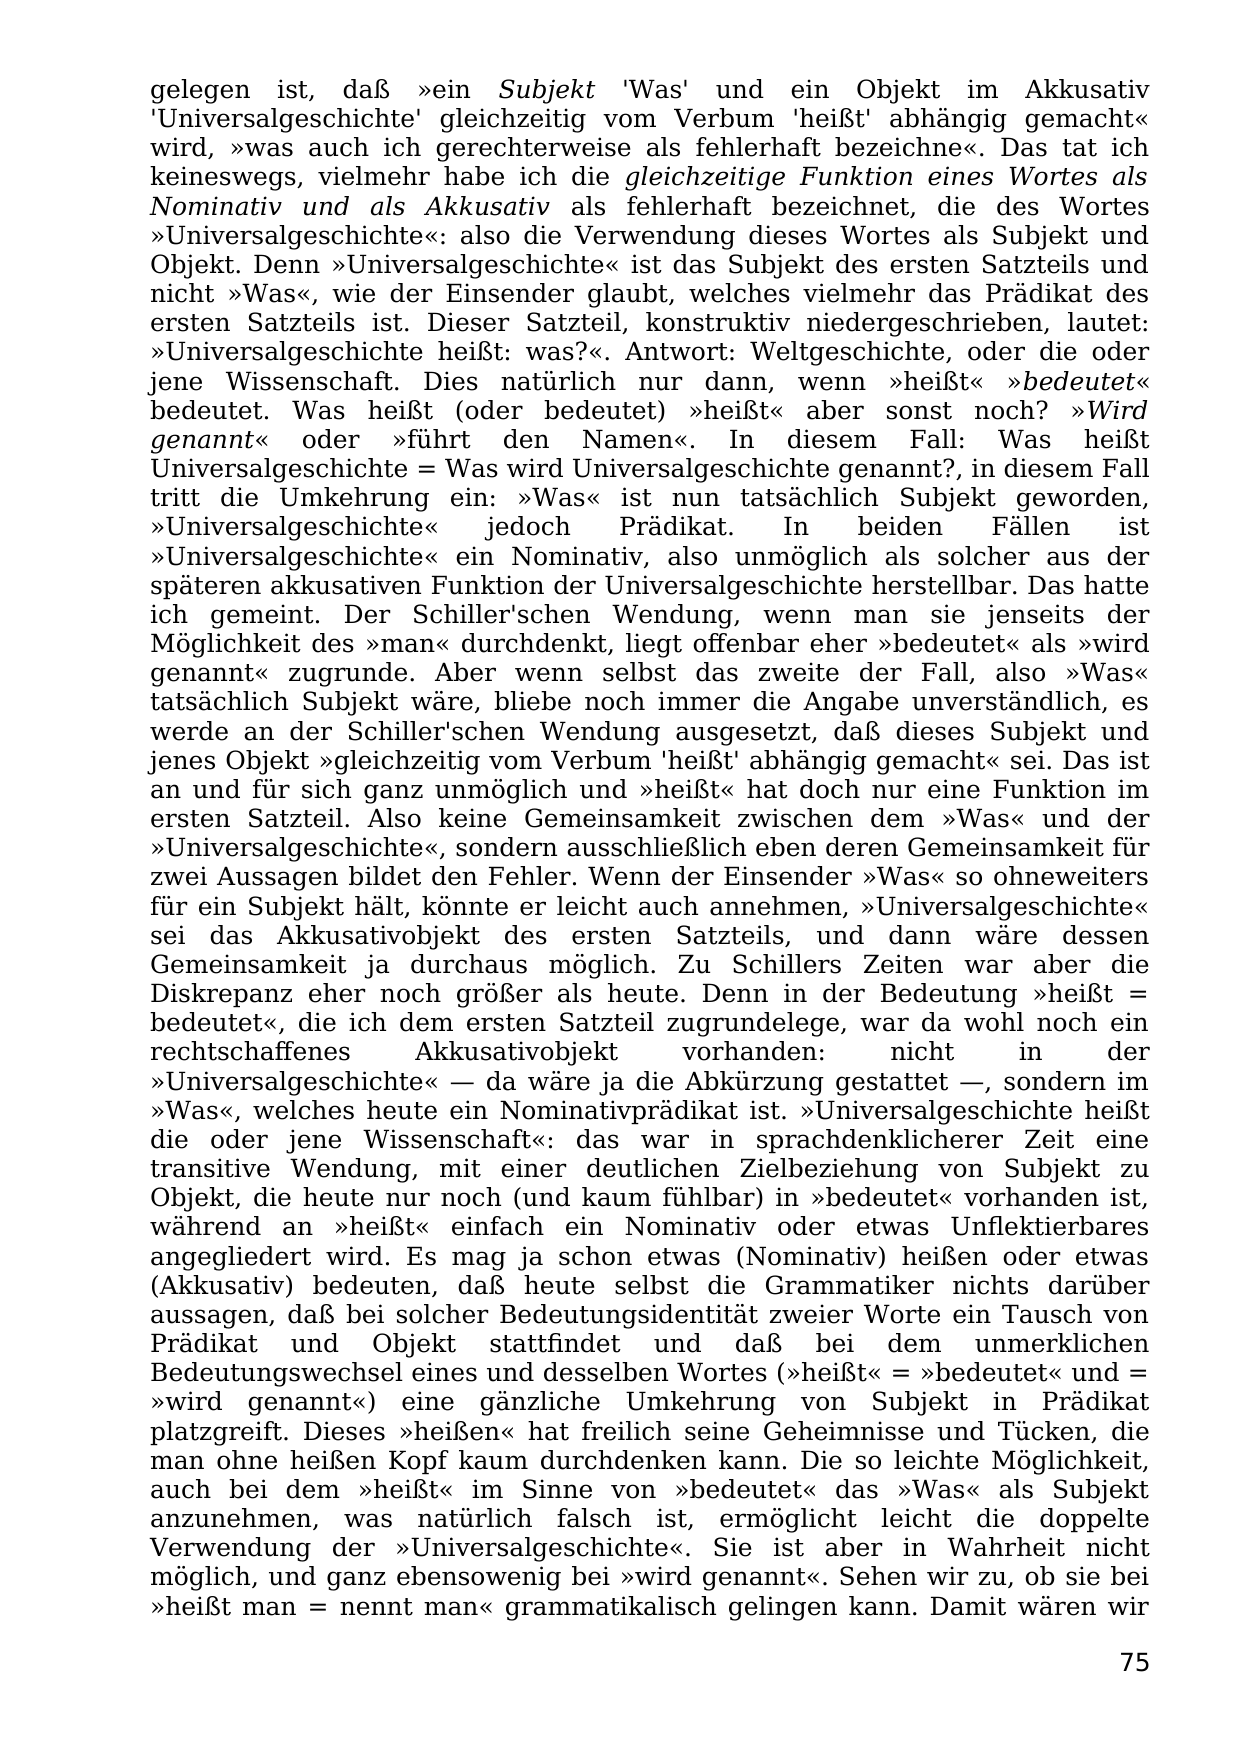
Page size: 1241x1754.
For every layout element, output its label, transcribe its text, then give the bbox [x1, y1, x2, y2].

text gelegen ist, daß »ein Subjekt 'Was' und ein Objekt im Akkusativ 'Universalgeschichte' gleichzeitig vom Verbum 'heißt' abhängig gemacht« wird, »was auch ich gerechterweise als fehlerhaft bezeichne«. Das tat ich keineswegs, vielmehr habe ich die gleichzeitige Funktion eines Wortes als Nominativ und als Akkusativ als fehlerhaft bezeichnet, die des Wortes »Universalgeschichte«: also die Verwendung dieses Wortes als Subjekt und Objekt. Denn »Universalgeschichte« ist das Subjekt des ersten Satzteils und nicht »Was«, wie der Einsender glaubt, welches vielmehr das Prädikat des ersten Satzteils ist. Dieser Satzteil, konstruktiv niedergeschrieben, lautet: »Universalgeschichte heißt: was?«. Antwort: Weltgeschichte, oder die oder jene Wissenschaft. Dies natürlich nur dann, wenn »heißt« »bedeutet« bedeutet. Was heißt (oder bedeutet) »heißt« aber sonst noch? »Wird genannt« oder »führt den Namen«. In diesem Fall: Was heißt Universalgeschichte = Was wird Universalgeschichte genannt?, in diesem Fall tritt die Umkehrung ein: »Was« ist nun tatsächlich Subjekt geworden, »Universalgeschichte« jedoch Prädikat. In beiden Fällen ist »Universalgeschichte« ein Nominativ, also unmöglich als solcher aus der späteren akkusativen Funktion der Universalgeschichte herstellbar. Das hatte ich gemeint. Der Schiller'schen Wendung, wenn man sie jenseits der Möglichkeit des »man« durchdenkt, liegt offenbar eher »bedeutet« als »wird genannt« zugrunde. Aber wenn selbst das zweite der Fall, also »Was« tatsächlich Subjekt wäre, bliebe noch immer die Angabe unverständlich, es werde an der Schiller'schen Wendung ausgesetzt, daß dieses Subjekt und jenes Objekt »gleichzeitig vom Verbum 'heißt' abhängig gemacht« sei. Das ist an und für sich ganz unmöglich und »heißt« hat doch nur eine Funktion im ersten Satzteil. Also keine Gemeinsamkeit zwischen dem »Was« und der »Universalgeschichte«, sondern ausschließlich eben deren Gemeinsamkeit für zwei Aussagen bildet den Fehler. Wenn der Einsender »Was« so ohneweiters für ein Subjekt hält, könnte er leicht auch annehmen, »Universalgeschichte« sei das Akkusativobjekt des ersten Satzteils, und dann wäre dessen Gemeinsamkeit ja durchaus möglich. Zu Schillers Zeiten war aber die Diskrepanz eher noch größer als heute. Denn in der Bedeutung »heißt = bedeutet«, die ich dem ersten Satzteil zugrundelege, war da wohl noch ein rechtschaffenes Akkusativobjekt vorhanden: nicht in der »Universalgeschichte« — da wäre ja die Abkürzung gestattet —, sondern im »Was«, welches heute ein Nominativprädikat ist. »Universalgeschichte heißt die oder jene Wissenschaft«: das war in sprachdenklicherer Zeit eine transitive Wendung, mit einer deutlichen Zielbeziehung von Subjekt zu Objekt, die heute nur noch (und kaum fühlbar) in »bedeutet« vorhanden ist, während an »heißt« einfach ein Nominativ oder etwas Unflektierbares angegliedert wird. Es mag ja schon etwas (Nominativ) heißen oder etwas (Akkusativ) bedeuten, daß heute selbst die Grammatiker nichts darüber aussagen, daß bei solcher Bedeutungsidentität zweier Worte ein Tausch von Prädikat und Objekt stattfindet und daß bei dem unmerklichen Bedeutungswechsel eines und desselben Wortes (»heißt« = »bedeutet« und = »wird genannt«) eine gänzliche Umkehrung von Subjekt in Prädikat platzgreift. Dieses »heißen« hat freilich seine Geheimnisse und Tücken, die man ohne heißen Kopf kaum durchdenken kann. Die so leichte Möglichkeit, auch bei dem »heißt« im Sinne von »bedeutet« das »Was« als Subjekt anzunehmen, was natürlich falsch ist, ermöglicht leicht die doppelte Verwendung der »Universalgeschichte«. Sie ist aber in Wahrheit nicht möglich, und ganz ebensowenig bei »wird genannt«. Sehen wir zu, ob sie bei »heißt man = nennt man« grammatikalisch gelingen kann. Damit wären wir [150, 75, 1151, 1621]
